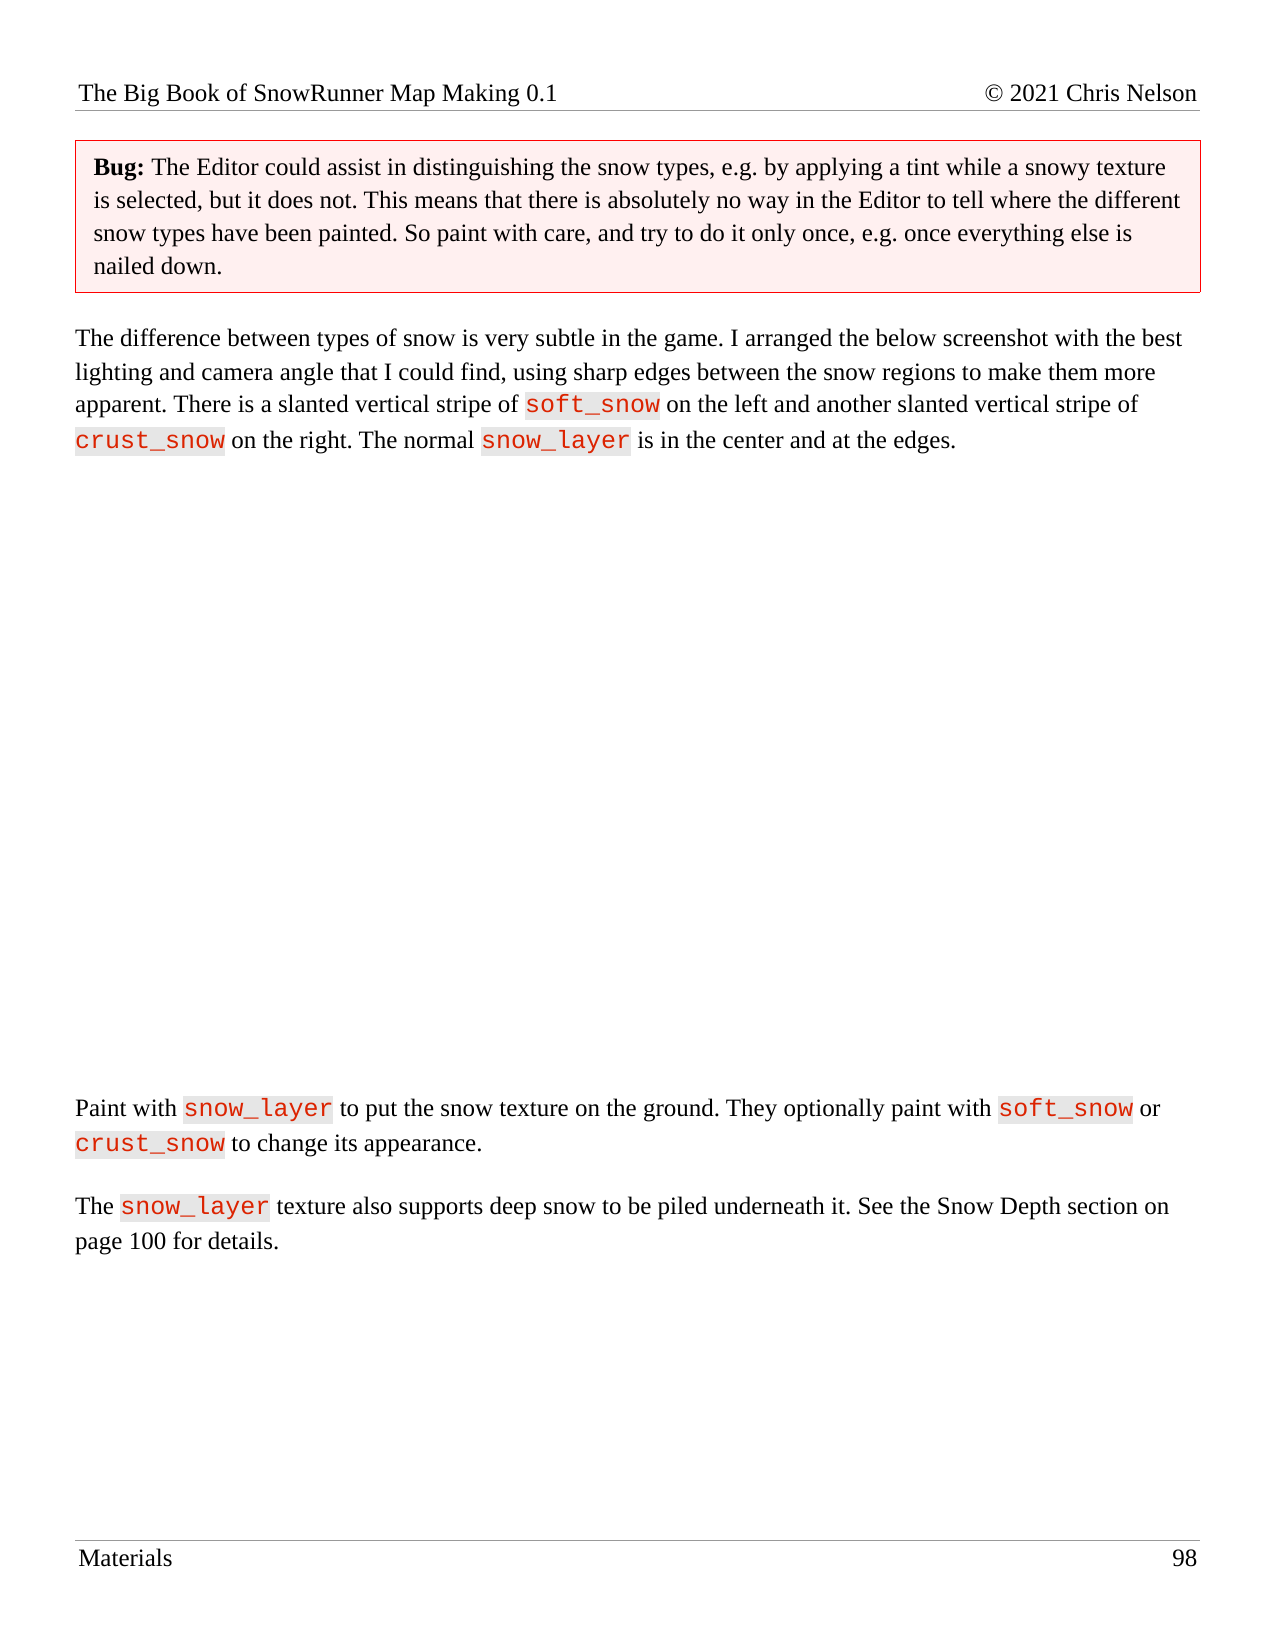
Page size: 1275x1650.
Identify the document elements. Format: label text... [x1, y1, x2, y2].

text The snow_layer texture also supports deep snow to be piled underneath it. See the Snow Depth section on page 100 for details. [75, 1191, 1200, 1255]
list The Editor could assist in distinguishing the snow types, e.g. by applying a tint while a snowy texture is selected, but it does not. This means that there is absolutely no way in the Editor to tell where the different snow types have been painted. So paint with care, and try to do it only once, e.g. once everything else is nailed down. [76, 141, 1200, 292]
text Paint with snow_layer to put the snow texture on the ground. They optionally paint with soft_snow or crust_snow to change its appearance. [75, 1093, 1200, 1159]
text The difference between types of snow is very subtle in the game. I arranged the below screenshot with the best lighting and camera angle that I could find, using sharp edges between the snow regions to make them more apparent. There is a slanted vertical stripe of soft_snow on the left and another slanted vertical stripe of crust_snow on the right. The normal snow_layer is in the center and at the edges. [75, 323, 1200, 456]
